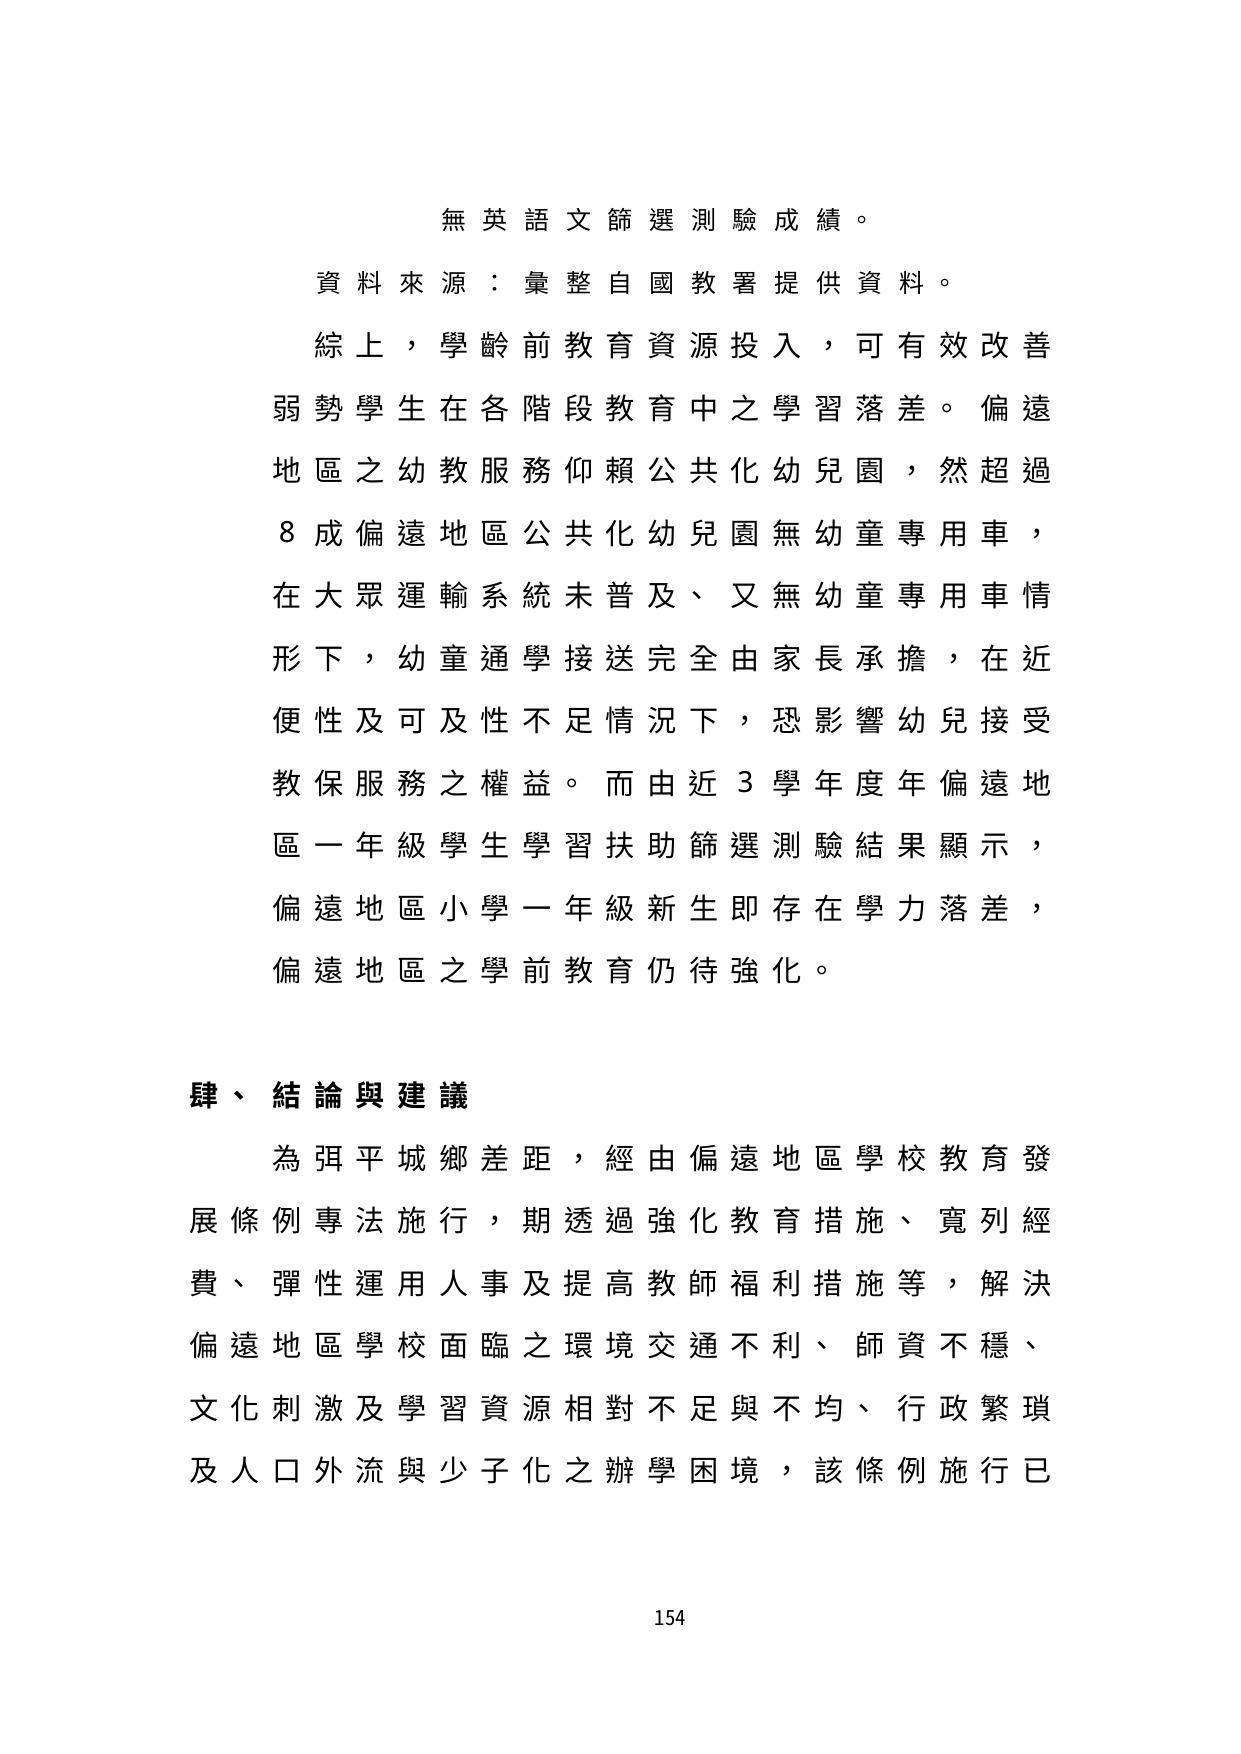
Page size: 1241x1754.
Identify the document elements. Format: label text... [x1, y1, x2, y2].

text 肆、結論與建議 [183, 1052, 1058, 1115]
text 為弭平城鄉差距，經由偏遠地區學校教育發展條例專法施行，期透過強化教育措施、寬列經費、彈性運用人事及提高教師福利措施等，解決偏遠地區學校面臨之環境交通不利、師資不穩、文化刺激及學習資源相對不足與不均、行政繁瑣及人口外流與少子化之辦學困境，該條例施行已 [183, 1115, 1058, 1490]
text 無英語文篩選測驗成績。 [271, 177, 1058, 240]
text 資料來源：彙整自國教署提供資料。 [271, 240, 1058, 302]
text 綜上，學齡前教育資源投入，可有效改善弱勢學生在各階段教育中之學習落差。偏遠地區之幼教服務仰賴公共化幼兒園，然超過8成偏遠地區公共化幼兒園無幼童專用車，在大眾運輸系統未普及、又無幼童專用車情形下，幼童通學接送完全由家長承擔，在近便性及可及性不足情況下，恐影響幼兒接受教保服務之權益。而由近3學年度年偏遠地區一年級學生學習扶助篩選測驗結果顯示，偏遠地區小學一年級新生即存在學力落差，偏遠地區之學前教育仍待強化。 [242, 302, 1058, 990]
